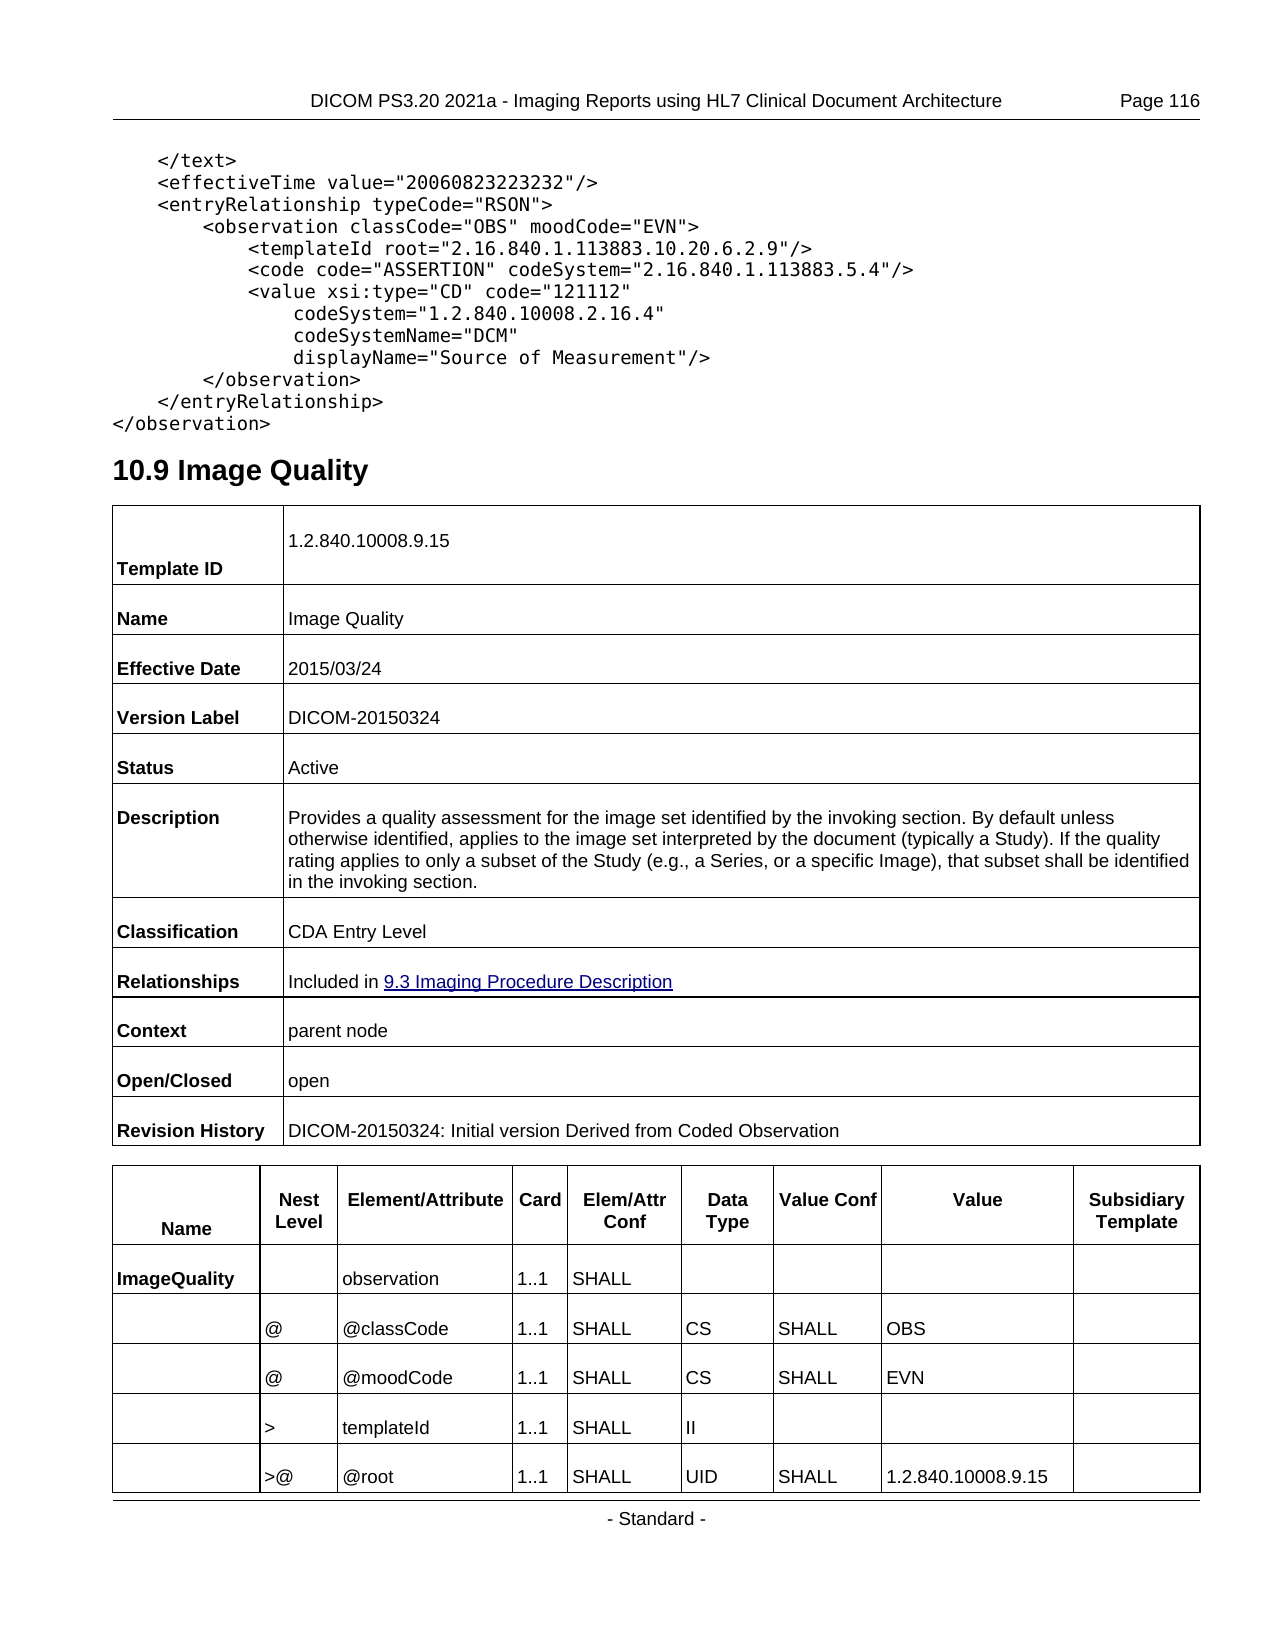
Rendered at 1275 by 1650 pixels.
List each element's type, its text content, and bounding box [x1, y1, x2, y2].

table_header Name [113, 1166, 259, 1244]
table_header Template ID [113, 506, 283, 584]
table_cell 1..1 [513, 1394, 567, 1442]
table_cell > [261, 1394, 337, 1442]
table_header Value Conf [774, 1166, 881, 1244]
text 10.9 Image Quality [112, 453, 1200, 487]
table_cell Image Quality [284, 585, 1199, 633]
table_cell SHALL [568, 1344, 681, 1393]
table_cell [1074, 1344, 1199, 1393]
table_cell Description [113, 784, 283, 897]
table_header Elem/Attr Conf [568, 1166, 681, 1244]
table_cell SHALL [568, 1444, 681, 1492]
table_header Data Type [682, 1166, 773, 1244]
table_cell @ [261, 1294, 337, 1343]
table_cell 2015/03/24 [284, 635, 1199, 683]
table_cell [1074, 1294, 1199, 1343]
table_cell Classification [113, 898, 283, 947]
table_cell open [284, 1047, 1199, 1096]
table_cell II [682, 1394, 773, 1442]
table_cell CS [682, 1294, 773, 1343]
table_header Value [882, 1166, 1073, 1244]
table_cell Name [113, 585, 283, 633]
table_cell UID [682, 1444, 773, 1492]
table_cell parent node [284, 998, 1199, 1046]
table_cell SHALL [568, 1394, 681, 1442]
table_cell [113, 1294, 259, 1343]
table_cell [1074, 1444, 1199, 1492]
table_cell 1..1 [513, 1344, 567, 1393]
table_cell SHALL [774, 1444, 881, 1492]
table_cell Relationships [113, 948, 283, 996]
table_header Card [513, 1166, 567, 1244]
table_cell [261, 1245, 337, 1293]
table_cell @root [338, 1444, 512, 1492]
table_cell template​Id [338, 1394, 512, 1442]
text </text> <effectiveTime value="20060823223232"/> <entryRelationship typeCode="RSON"> <observation classCode="OBS" moodCode="EVN"> <templateId root="2.16.840.1.113883.10.20.6.2.9"/> <code code="ASSERTION" codeSystem="2.16.840.1.113883.5.4"/> <value xsi:type="CD" code="121112" codeSystem="1.2.840.10008.2.16.4" codeSystemName="DCM" displayName="Source of Measurement"/> </observation> </entryRelationship> </observation> [112, 150, 1200, 434]
table_cell EVN [882, 1344, 1073, 1393]
table_header Nest Level [261, 1166, 337, 1244]
table_header 1.2.840.10008.9.15 [284, 506, 1199, 584]
table_cell Active [284, 734, 1199, 783]
table_cell SHALL [774, 1344, 881, 1393]
table_cell 1..1 [513, 1294, 567, 1343]
table_cell observation [338, 1245, 512, 1293]
table_cell Version Label [113, 684, 283, 733]
table_cell [113, 1444, 259, 1492]
table_header Element/​Attribute [338, 1166, 512, 1244]
table_cell SHALL [568, 1294, 681, 1343]
table_cell Effective Date [113, 635, 283, 683]
table_cell SHALL [568, 1245, 681, 1293]
table_cell CS [682, 1344, 773, 1393]
table_cell Image​Quality [113, 1245, 259, 1293]
table_cell @ [261, 1344, 337, 1393]
table_cell DICOM-20150324: Initial version Derived from Coded Observation [284, 1097, 1199, 1145]
table_cell Open/Closed [113, 1047, 283, 1096]
table_cell 1.2.840.10008.9.15 [882, 1444, 1073, 1492]
table_cell [882, 1245, 1073, 1293]
table_cell OBS [882, 1294, 1073, 1343]
table_cell >@ [261, 1444, 337, 1492]
table_cell Revision History [113, 1097, 283, 1145]
table_cell [774, 1394, 881, 1442]
table_cell @moodCode [338, 1344, 512, 1393]
table_cell Context [113, 998, 283, 1046]
table_cell SHALL [774, 1294, 881, 1343]
table_cell [1074, 1245, 1199, 1293]
table_cell CDA Entry Level [284, 898, 1199, 947]
table_cell [774, 1245, 881, 1293]
table_cell 1..1 [513, 1444, 567, 1492]
table_cell [682, 1245, 773, 1293]
table_cell [113, 1344, 259, 1393]
table_cell Status [113, 734, 283, 783]
table_header Subsidiary Template [1074, 1166, 1199, 1244]
table_cell @classCode [338, 1294, 512, 1343]
table_cell 1..1 [513, 1245, 567, 1293]
table_cell DICOM-20150324 [284, 684, 1199, 733]
table_cell [1074, 1394, 1199, 1442]
table_cell Included in 9.3 Imaging Procedure Description [284, 948, 1199, 996]
table_cell Provides a quality assessment for the image set identified by the invoking section. By default unless otherwise identified, applies to the image set interpreted by the document (typically a Study). If the quality rating applies to only a subset of the Study (e.g., a Series, or a specific Image), that subset shall be identified in the invoking section. [284, 784, 1199, 897]
table_cell [882, 1394, 1073, 1442]
table_cell [113, 1394, 259, 1442]
